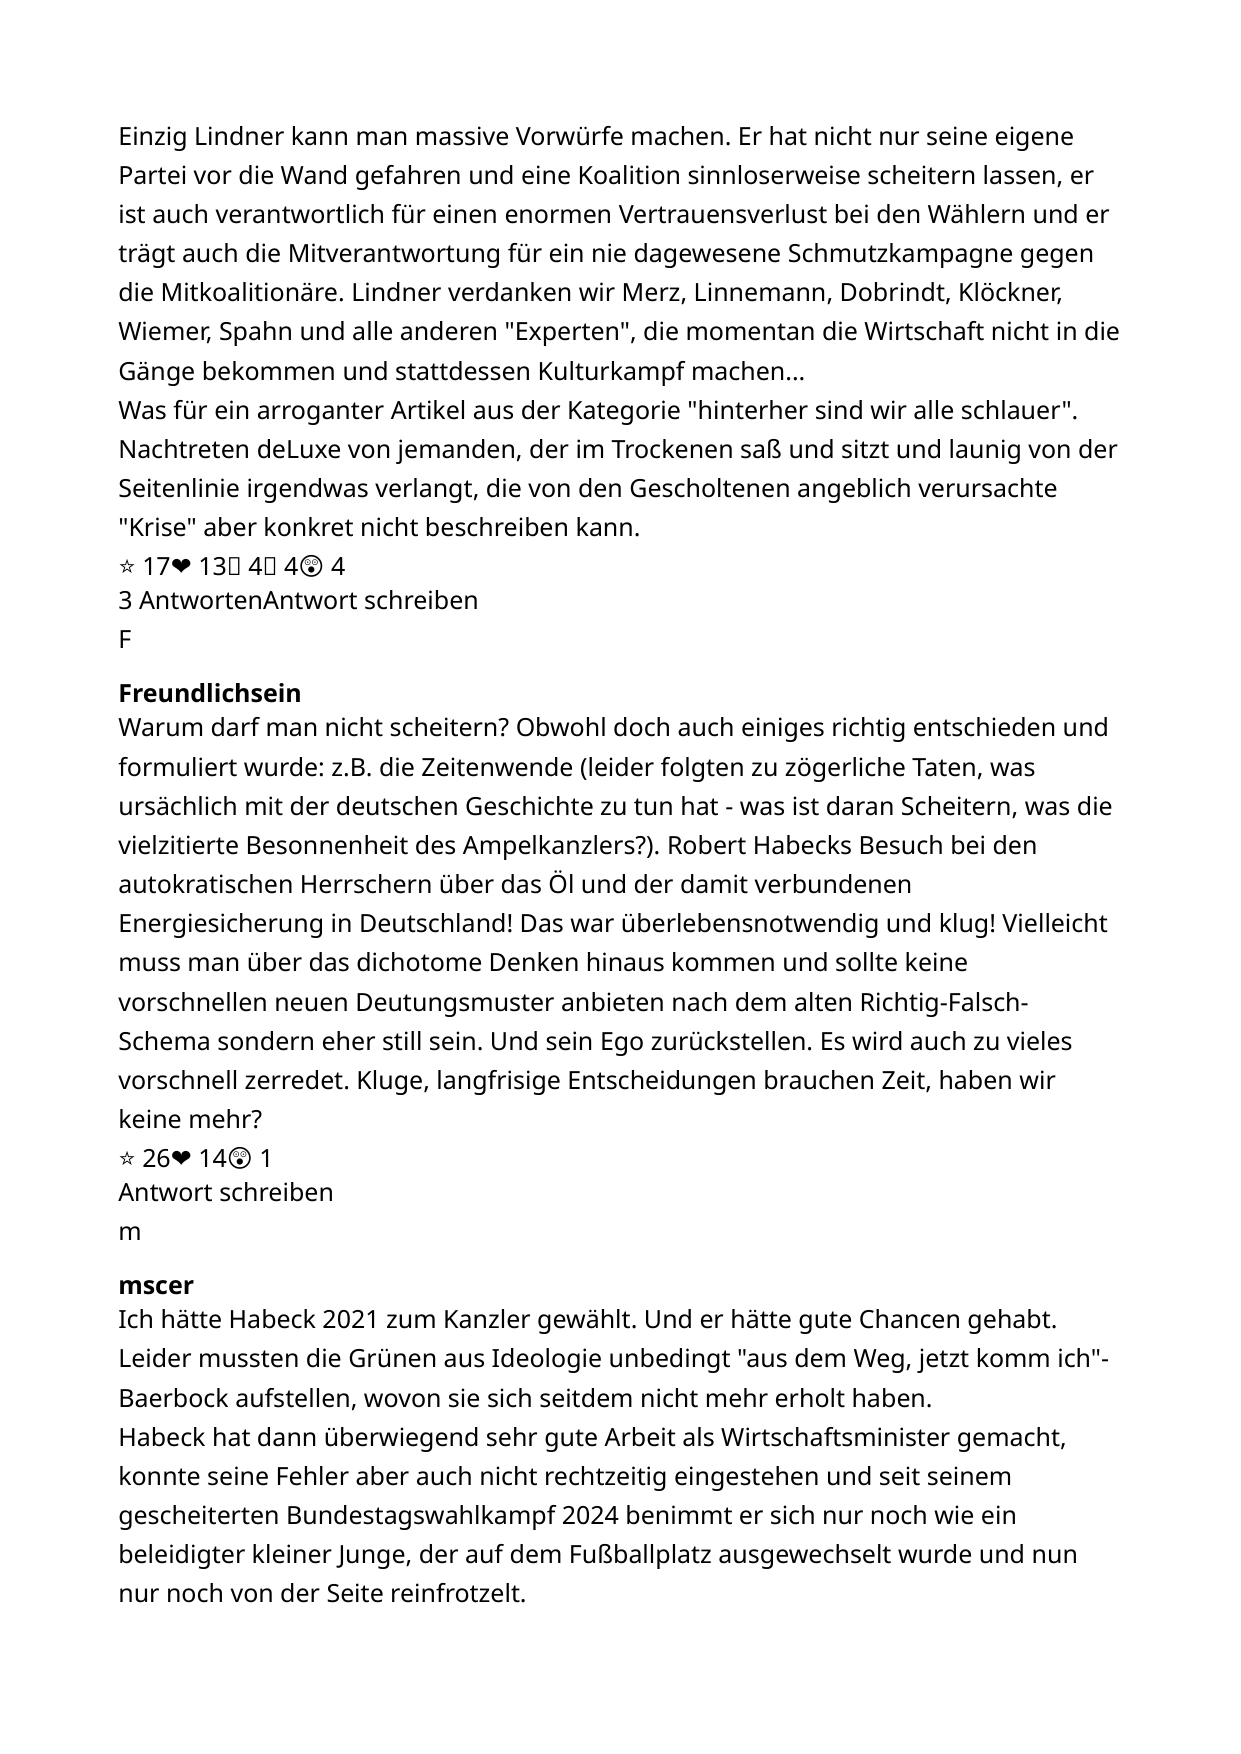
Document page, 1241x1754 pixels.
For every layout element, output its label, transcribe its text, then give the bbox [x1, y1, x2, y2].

text ⭐️ 26❤️ 14😲 1 [118, 1141, 1122, 1175]
subtitle mscer [118, 1268, 1122, 1302]
text m [118, 1214, 1122, 1248]
text Warum darf man nicht scheitern? Obwohl doch auch einiges richtig entschieden und formuliert wurde: z.B. die Zeitenwende (leider folgten zu zögerliche Taten, was ursächlich mit der deutschen Geschichte zu tun hat - was ist daran Scheitern, was die vielzitierte Besonnenheit des Ampelkanzlers?). Robert Habecks Besuch bei den autokratischen Herrschern über das Öl und der damit verbundenen Energiesicherung in Deutschland! Das war überlebensnotwendig und klug! Vielleicht muss man über das dichotome Denken hinaus kommen und sollte keine vorschnellen neuen Deutungsmuster anbieten nach dem alten Richtig-Falsch- Schema sondern eher still sein. Und sein Ego zurückstellen. Es wird auch zu vieles vorschnell zerredet. Kluge, langfrisige Entscheidungen brauchen Zeit, haben wir keine mehr? [118, 710, 1122, 1136]
text Ich hätte Habeck 2021 zum Kanzler gewählt. Und er hätte gute Chancen gehabt. Leider mussten die Grünen aus Ideologie unbedingt "aus dem Weg, jetzt komm ich"-Baerbock aufstellen, wovon sie sich seitdem nicht mehr erholt haben. [118, 1302, 1122, 1414]
text F [118, 622, 1122, 656]
text Einzig Lindner kann man massive Vorwürfe machen. Er hat nicht nur seine eigene Partei vor die Wand gefahren und eine Koalition sinnloserweise scheitern lassen, er ist auch verantwortlich für einen enormen Vertrauensverlust bei den Wählern und er trägt auch die Mitverantwortung für ein nie dagewesene Schmutzkampagne gegen die Mitkoalitionäre. Lindner verdanken wir Merz, Linnemann, Dobrindt, Klöckner, Wiemer, Spahn und alle anderen "Experten", die momentan die Wirtschaft nicht in die Gänge bekommen und stattdessen Kulturkampf machen... [118, 118, 1122, 387]
text 3 AntwortenAntwort schreiben [118, 583, 1122, 617]
text Was für ein arroganter Artikel aus der Kategorie "hinterher sind wir alle schlauer". Nachtreten deLuxe von jemanden, der im Trockenen saß und sitzt und launig von der Seitenlinie irgendwas verlangt, die von den Gescholtenen angeblich verursachte "Krise" aber konkret nicht beschreiben kann. [118, 392, 1122, 544]
text Habeck hat dann überwiegend sehr gute Arbeit als Wirtschaftsminister gemacht, konnte seine Fehler aber auch nicht rechtzeitig eingestehen und seit seinem gescheiterten Bundestagswahlkampf 2024 benimmt er sich nur noch wie ein beleidigter kleiner Junge, der auf dem Fußballplatz ausgewechselt wurde und nun nur noch von der Seite reinfrotzelt. [118, 1419, 1122, 1610]
text ⭐️ 17❤️ 13🙁 4🤨 4😲 4 [118, 549, 1122, 583]
text Antwort schreiben [118, 1175, 1122, 1209]
subtitle Freundlichsein [118, 676, 1122, 710]
